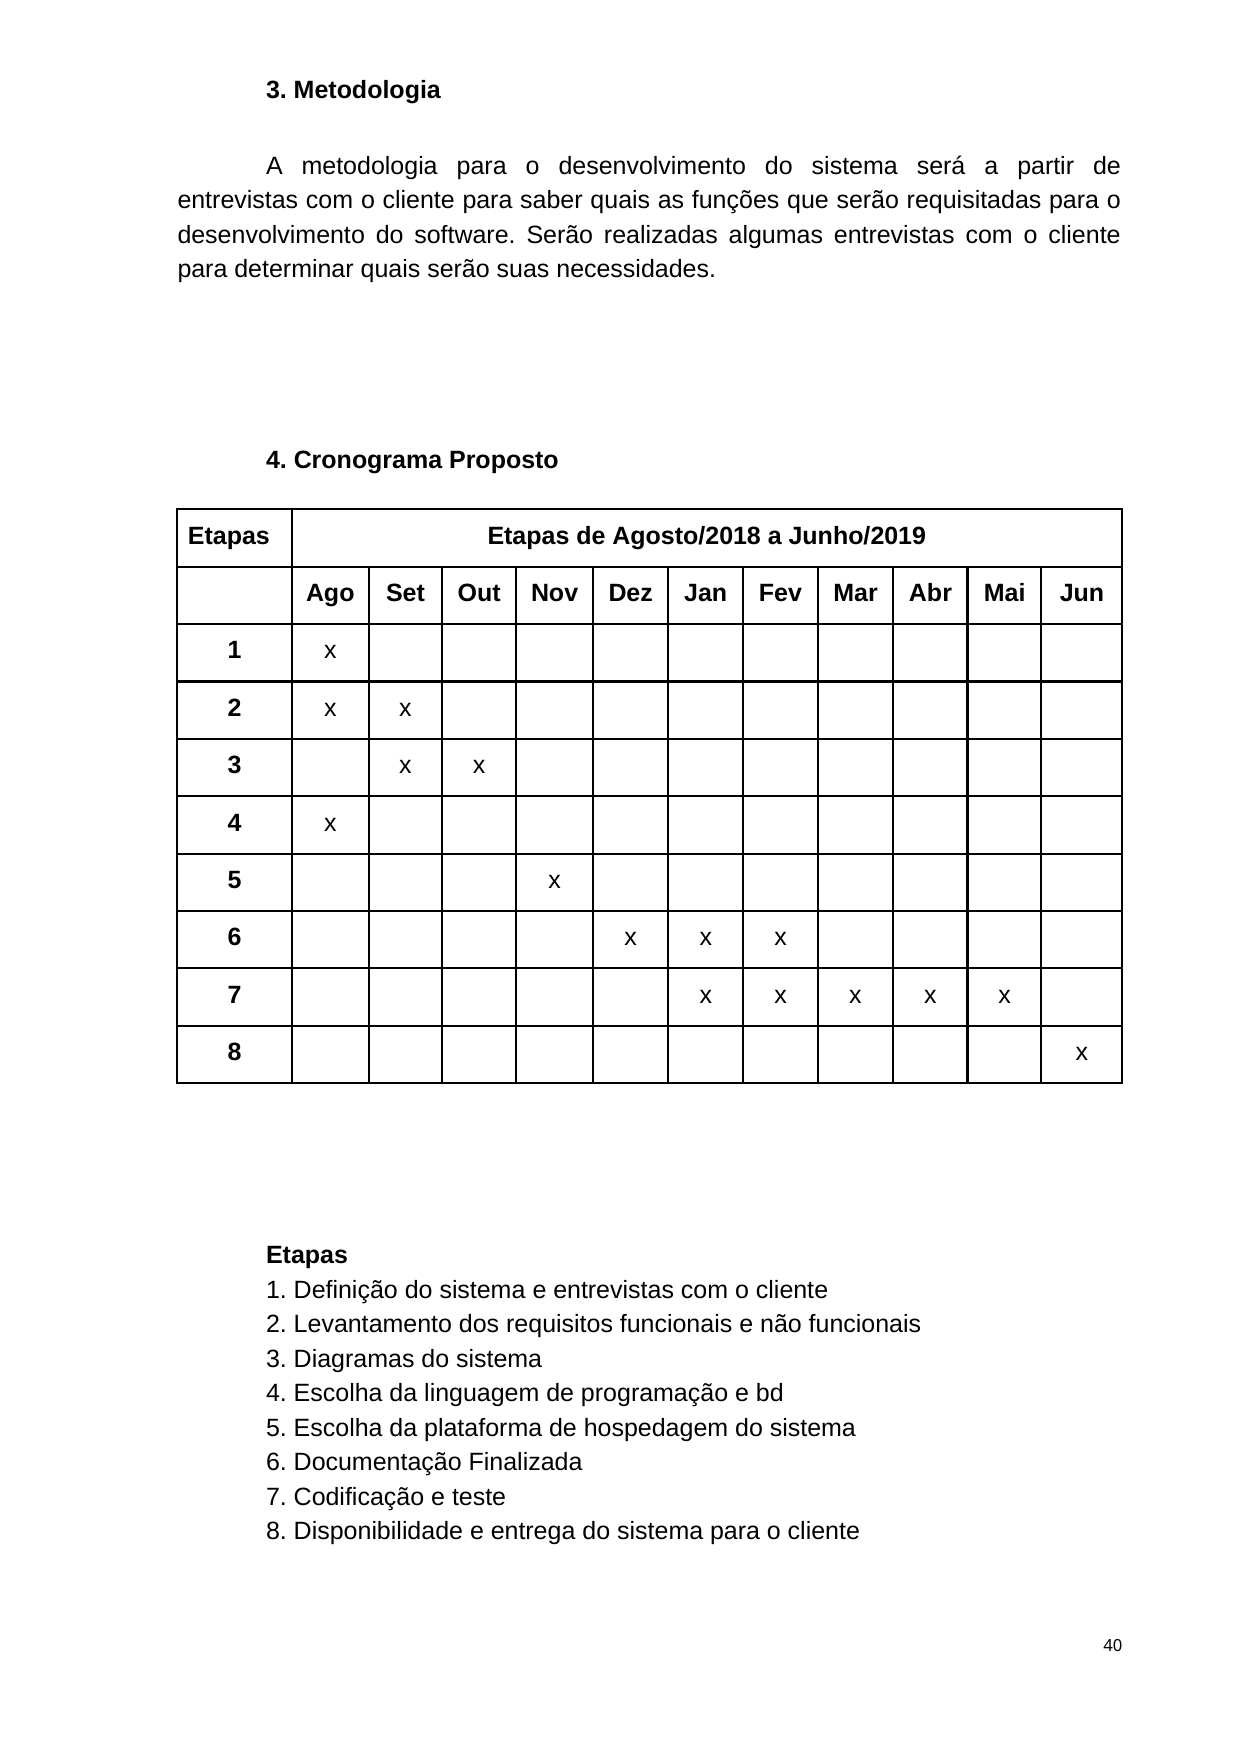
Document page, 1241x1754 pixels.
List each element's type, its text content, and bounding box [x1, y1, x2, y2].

table_cell [894, 740, 966, 795]
text 5. Escolha da plataforma de hospedagem do sistema [177, 1413, 1122, 1442]
table_cell x [1042, 1027, 1121, 1082]
table_cell [1042, 625, 1121, 680]
table_cell [1042, 797, 1121, 852]
table_cell [969, 625, 1040, 680]
table_cell [517, 740, 592, 795]
table_cell x [744, 969, 817, 1025]
table_cell Jun [1042, 568, 1121, 623]
table_cell [969, 1027, 1040, 1082]
table_cell [969, 912, 1040, 967]
table_cell x [293, 625, 368, 680]
table_cell [894, 855, 966, 910]
table_cell [819, 740, 892, 795]
table_cell x [744, 912, 817, 967]
table_cell x [669, 912, 742, 967]
table_cell Mar [819, 568, 892, 623]
text 7. Codificação e teste [177, 1482, 1122, 1511]
table_cell Jan [669, 568, 742, 623]
table_cell x [293, 797, 368, 852]
table_cell [517, 1027, 592, 1082]
table_cell [370, 912, 441, 967]
table_cell [370, 969, 441, 1025]
table_cell [819, 1027, 892, 1082]
text 8. Disponibilidade e entrega do sistema para o cliente [177, 1516, 1122, 1545]
table_cell x [443, 740, 515, 795]
text 4. Cronograma Proposto [177, 445, 1122, 474]
table_cell Nov [517, 568, 592, 623]
table_cell x [370, 683, 441, 738]
table_cell [594, 740, 667, 795]
table_cell x [894, 969, 966, 1025]
table_cell [443, 855, 515, 910]
table_cell [517, 797, 592, 852]
table_cell [443, 1027, 515, 1082]
table_cell 2 [178, 683, 291, 738]
table_cell [443, 969, 515, 1025]
table_cell [293, 1027, 368, 1082]
table_cell [894, 1027, 966, 1082]
table_cell [969, 855, 1040, 910]
table_cell [669, 683, 742, 738]
table_cell [744, 1027, 817, 1082]
table_cell x [594, 912, 667, 967]
table_cell [443, 625, 515, 680]
table_cell [517, 625, 592, 680]
table_cell [594, 855, 667, 910]
table_cell [669, 855, 742, 910]
table_cell [293, 912, 368, 967]
table_cell [517, 969, 592, 1025]
table_cell 4 [178, 797, 291, 852]
text 3. Diagramas do sistema [177, 1344, 1122, 1373]
table_cell [370, 797, 441, 852]
table_cell [1042, 683, 1121, 738]
table_cell [969, 683, 1040, 738]
table_cell [744, 797, 817, 852]
table_cell [443, 683, 515, 738]
table_cell [293, 969, 368, 1025]
table_cell [669, 625, 742, 680]
text Etapas [177, 1240, 1122, 1269]
table_cell [669, 797, 742, 852]
table_cell [178, 568, 291, 623]
table_cell 3 [178, 740, 291, 795]
table_cell 8 [178, 1027, 291, 1082]
table_cell [894, 683, 966, 738]
text A metodologia para o desenvolvimento do sistema será a partir de entrevistas com o cliente para saber quais as funções que serão requisitadas para o desenvolvimento do software. Serão realizadas algumas entrevistas com o cliente para determinar quais serão suas necessidades. [177, 151, 1122, 283]
table_cell [969, 740, 1040, 795]
table_cell [517, 683, 592, 738]
table_cell [819, 912, 892, 967]
table_cell [669, 1027, 742, 1082]
table_cell [293, 855, 368, 910]
table_cell [1042, 969, 1121, 1025]
table_cell x [969, 969, 1040, 1025]
table_cell [1042, 912, 1121, 967]
table_cell [819, 797, 892, 852]
table_cell [594, 797, 667, 852]
table_cell Set [370, 568, 441, 623]
table_cell [443, 912, 515, 967]
table_cell [594, 969, 667, 1025]
table_cell [370, 1027, 441, 1082]
table_cell 5 [178, 855, 291, 910]
table_cell x [819, 969, 892, 1025]
table_cell [370, 625, 441, 680]
table_cell Fev [744, 568, 817, 623]
table_cell [370, 855, 441, 910]
table_cell [744, 683, 817, 738]
table_cell [894, 797, 966, 852]
table_cell [669, 740, 742, 795]
table_cell Mai [969, 568, 1040, 623]
table_cell [819, 683, 892, 738]
table_cell [894, 912, 966, 967]
text 6. Documentação Finalizada [177, 1447, 1122, 1476]
table_cell [819, 625, 892, 680]
table_cell [969, 797, 1040, 852]
table_cell 7 [178, 969, 291, 1025]
table_cell Out [443, 568, 515, 623]
table_cell Dez [594, 568, 667, 623]
table_cell [293, 740, 368, 795]
table_cell Abr [894, 568, 966, 623]
text 4. Escolha da linguagem de programação e bd [177, 1378, 1122, 1407]
table_cell [1042, 740, 1121, 795]
table_cell [894, 625, 966, 680]
table_cell [594, 1027, 667, 1082]
table_cell [1042, 855, 1121, 910]
table_cell [744, 740, 817, 795]
text 3. Metodologia [177, 75, 1122, 104]
text 2. Levantamento dos requisitos funcionais e não funcionais [177, 1309, 1122, 1338]
table_cell Ago [293, 568, 368, 623]
table_cell x [669, 969, 742, 1025]
table_header Etapas [178, 510, 291, 566]
table_cell x [370, 740, 441, 795]
table_cell [517, 912, 592, 967]
table_cell [744, 625, 817, 680]
table_header Etapas de Agosto/2018 a Junho/2019 [293, 510, 1121, 566]
table_cell [594, 683, 667, 738]
table_cell x [293, 683, 368, 738]
table_cell [594, 625, 667, 680]
text 1. Definição do sistema e entrevistas com o cliente [177, 1275, 1122, 1304]
table_cell 1 [178, 625, 291, 680]
table_cell x [517, 855, 592, 910]
table_cell [443, 797, 515, 852]
table_cell 6 [178, 912, 291, 967]
table_cell [819, 855, 892, 910]
table_cell [744, 855, 817, 910]
